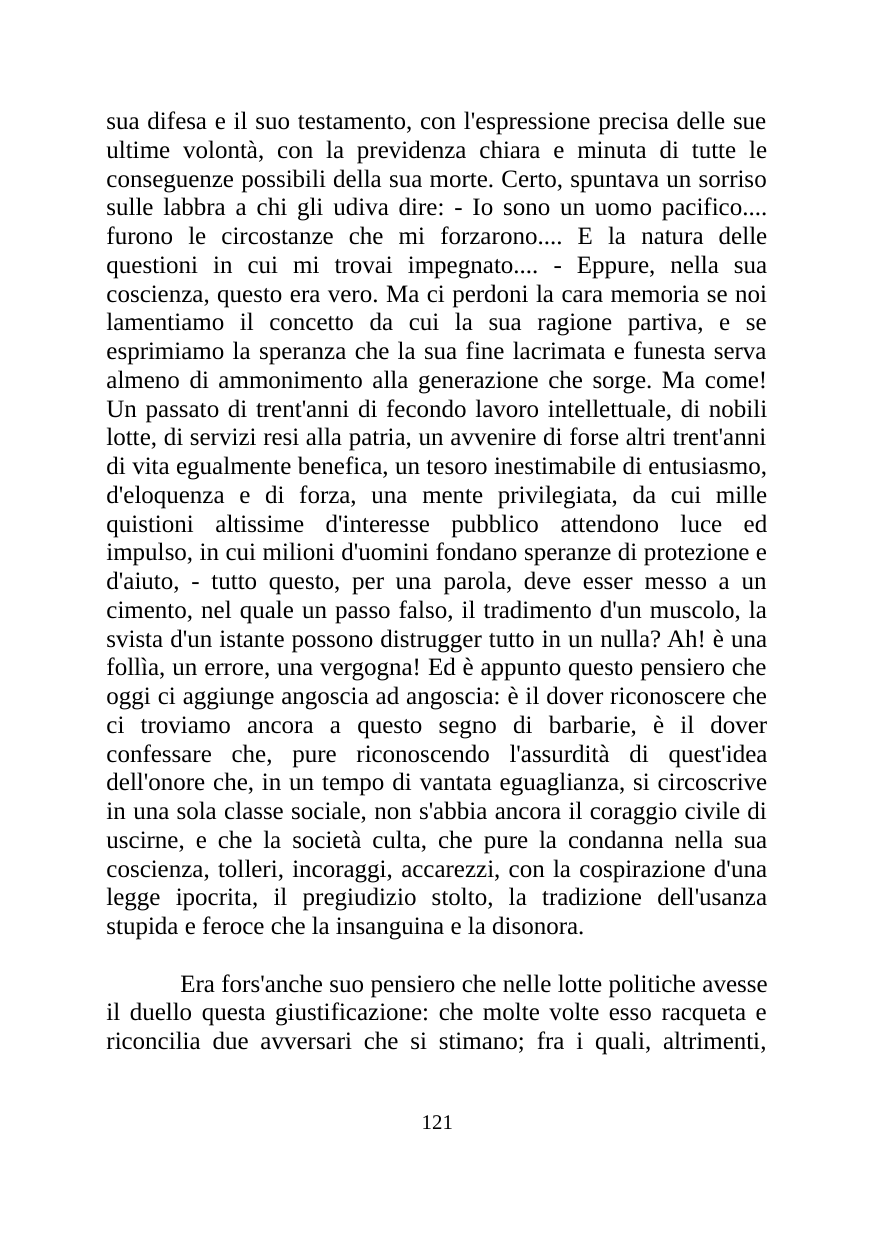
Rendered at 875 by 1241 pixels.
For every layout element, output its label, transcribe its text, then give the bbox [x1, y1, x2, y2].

text Era fors'anche suo pensiero che nelle lotte politiche avesse il duello questa giustificazione: che molte volte esso racqueta e riconcilia due avversari che si stimano; fra i quali, altrimenti, [106, 969, 768, 1055]
text sua difesa e il suo testamento, con l'espressione precisa delle sue ultime volontà, con la previdenza chiara e minuta di tutte le conseguenze possibili della sua morte. Certo, spuntava un sorriso sulle labbra a chi gli udiva dire: - Io sono un uomo pacifico.... furono le circostanze che mi forzarono.... E la natura delle questioni in cui mi trovai impegnato.... - Eppure, nella sua coscienza, questo era vero. Ma ci perdoni la cara memoria se noi lamentiamo il concetto da cui la sua ragione partiva, e se esprimiamo la speranza che la sua fine lacrimata e funesta serva almeno di ammonimento alla generazione che sorge. Ma come! Un passato di trent'anni di fecondo lavoro intellettuale, di nobili lotte, di servizi resi alla patria, un avvenire di forse altri trent'anni di vita egualmente benefica, un tesoro inestimabile di entusiasmo, d'eloquenza e di forza, una mente privilegiata, da cui mille quistioni altissime d'interesse pubblico attendono luce ed impulso, in cui milioni d'uomini fondano speranze di protezione e d'aiuto, - tutto questo, per una parola, deve esser messo a un cimento, nel quale un passo falso, il tradimento d'un muscolo, la svista d'un istante possono distrugger tutto in un nulla? Ah! è una follìa, un errore, una vergogna! Ed è appunto questo pensiero che oggi ci aggiunge angoscia ad angoscia: è il dover riconoscere che ci troviamo ancora a questo segno di barbarie, è il dover confessare che, pure riconoscendo l'assurdità di quest'idea dell'onore che, in un tempo di vantata eguaglianza, si circoscrive in una sola classe sociale, non s'abbia ancora il coraggio civile di uscirne, e che la società culta, che pure la condanna nella sua coscienza, tolleri, incoraggi, accarezzi, con la cospirazione d'una legge ipocrita, il pregiudizio stolto, la tradizione dell'usanza stupida e feroce che la insanguina e la disonora. [106, 106, 768, 940]
